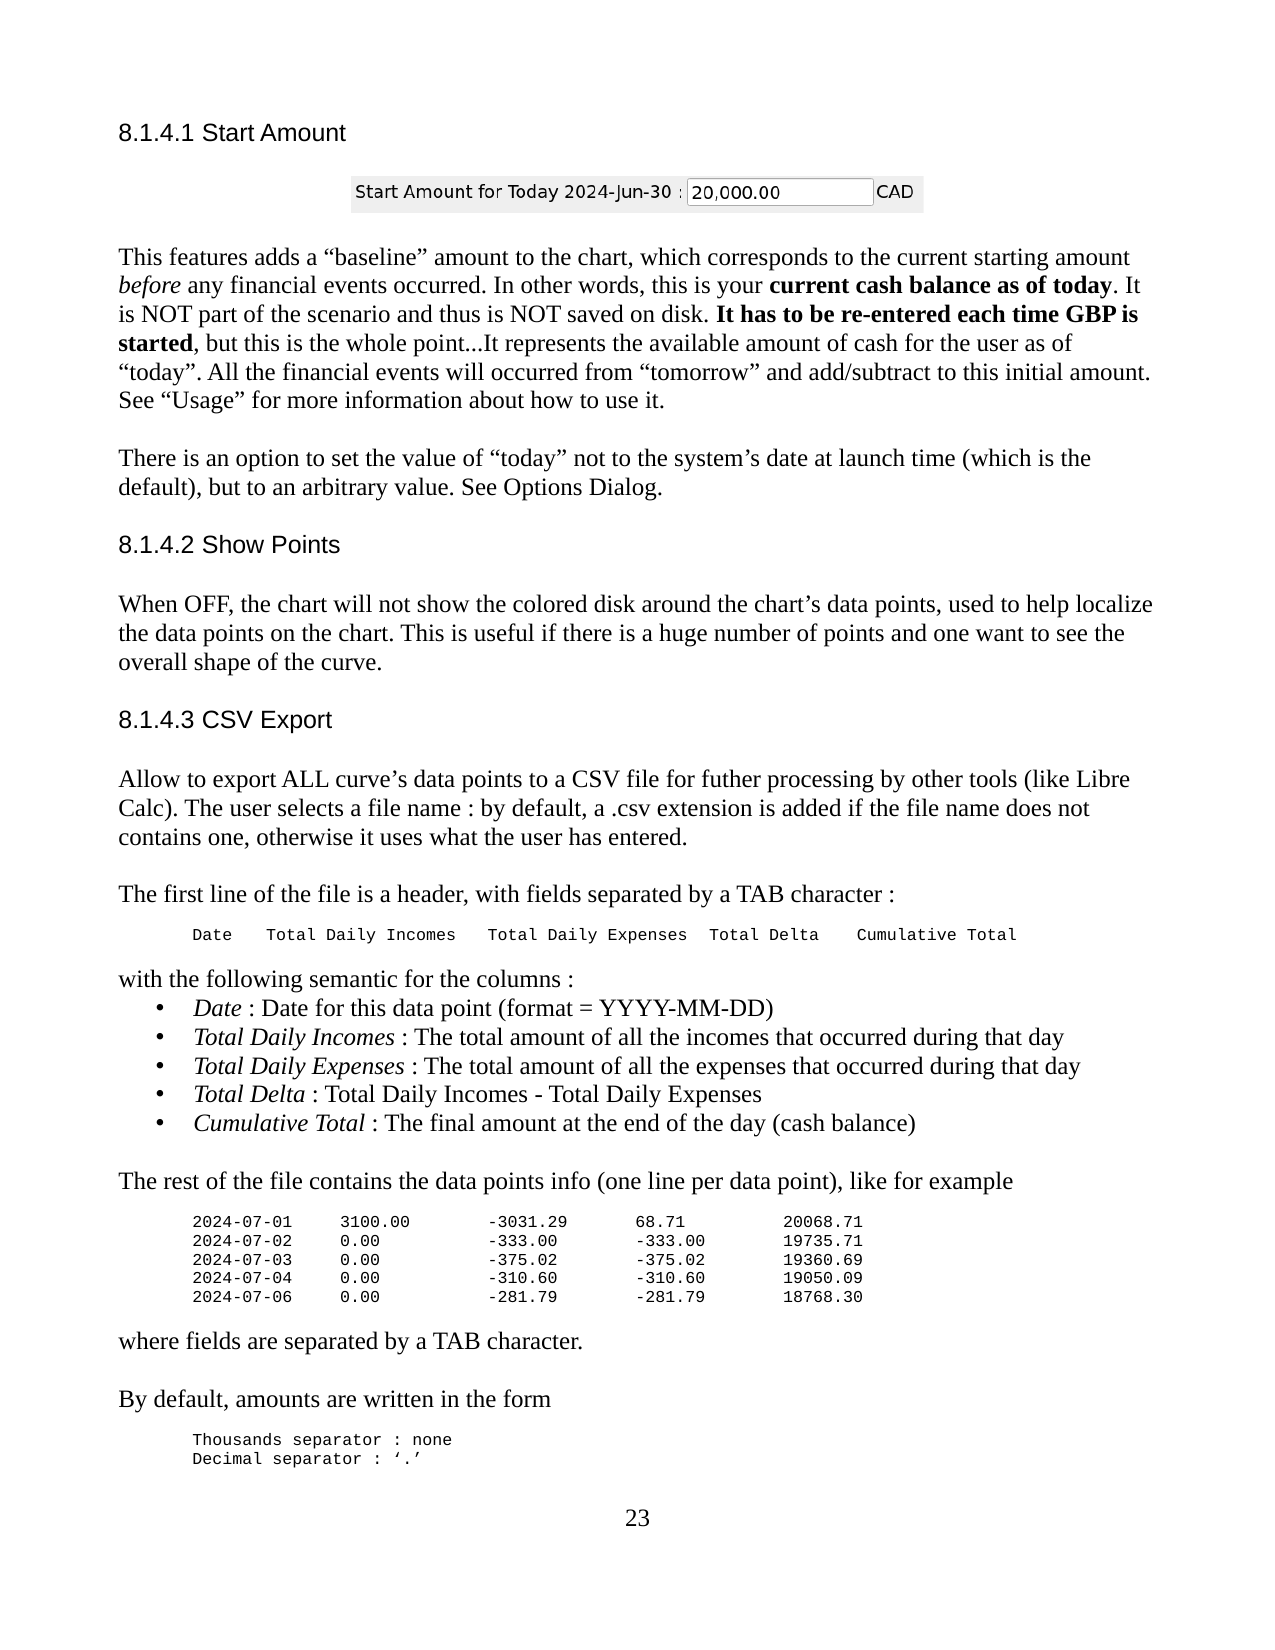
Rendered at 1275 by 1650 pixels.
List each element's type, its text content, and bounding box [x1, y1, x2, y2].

picture [351, 176, 924, 213]
list Total Daily Incomes : The total amount of all the incomes that occurred during that day [156, 1022, 1157, 1051]
text 2024-07-06 0.00 -281.79 -281.79 18768.30 [192, 1289, 1157, 1308]
subtitle Show Points [118, 530, 1157, 559]
list Total Daily Expenses : The total amount of all the expenses that occurred during that day [156, 1051, 1157, 1079]
text 2024-07-04 0.00 -310.60 -310.60 19050.09 [192, 1270, 1157, 1289]
text Decimal separator : ‘.’ [192, 1450, 1157, 1469]
text Allow to export ALL curve’s data points to a CSV file for futher processing by other tools (like Libre Calc). The user selects a file name : by default, a .csv extension is added if the file name does not contains one, otherwise it uses what the user has entered. [118, 764, 1157, 850]
text When OFF, the chart will not show the colored disk around the chart’s data points, used to help localize the data points on the chart. This is useful if there is a huge number of points and one want to see the overall shape of the curve. [118, 589, 1157, 675]
text with the following semantic for the columns : [118, 964, 1157, 993]
text The first line of the file is a header, with fields separated by a TAB character : [118, 879, 1157, 908]
list Cumulative Total : The final amount at the end of the day (cash balance) [156, 1108, 1157, 1137]
text There is an option to set the value of “today” not to the system’s date at launch time (which is the default), but to an arbitrary value. See Options Dialog. [118, 443, 1157, 500]
text 2024-07-01 3100.00 -3031.29 68.71 20068.71 [192, 1213, 1157, 1232]
subtitle Start Amount [118, 118, 1157, 147]
text By default, amounts are written in the form [118, 1384, 1157, 1413]
list Date : Date for this data point (format = YYYY-MM-DD) [156, 993, 1157, 1022]
text Thousands separator : none [192, 1432, 1157, 1450]
text Date Total Daily Incomes Total Daily Expenses Total Delta Cumulative Total [192, 927, 1157, 946]
text 2024-07-03 0.00 -375.02 -375.02 19360.69 [192, 1251, 1157, 1270]
text This features adds a “baseline” amount to the chart, which corresponds to the current starting amount before any financial events occurred. In other words, this is your current cash balance as of today. It is NOT part of the scenario and thus is NOT saved on disk. It has to be re-entered each time GBP is started, but this is the whole point...It represents the available amount of cash for the user as of “today”. All the financial events will occurred from “tomorrow” and add/subtract to this initial amount. See “Usage” for more information about how to use it. [118, 242, 1157, 414]
list Total Delta : Total Daily Incomes - Total Daily Expenses [156, 1079, 1157, 1108]
text where fields are separated by a TAB character. [118, 1326, 1157, 1355]
text 2024-07-02 0.00 -333.00 -333.00 19735.71 [192, 1232, 1157, 1251]
subtitle CSV Export [118, 705, 1157, 734]
text The rest of the file contains the data points info (one line per data point), like for example [118, 1166, 1157, 1194]
